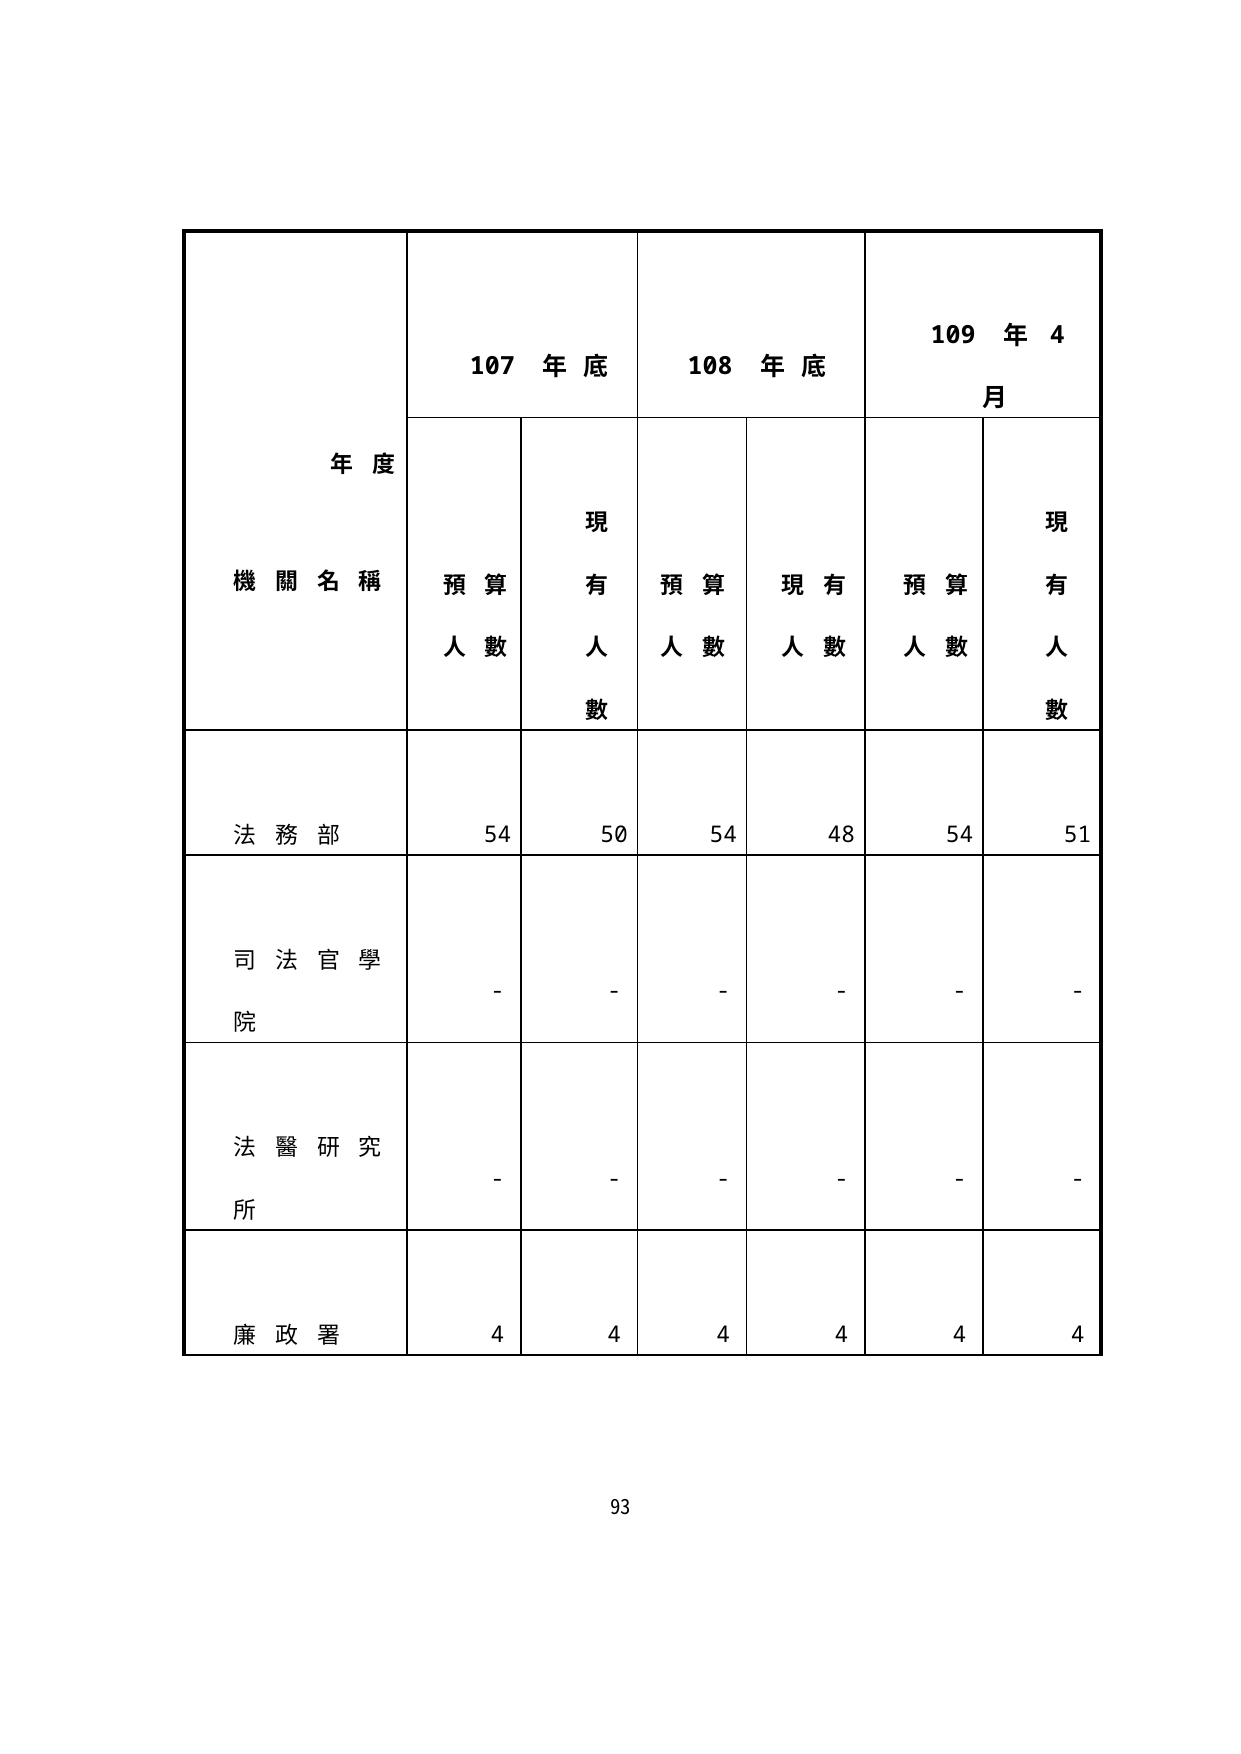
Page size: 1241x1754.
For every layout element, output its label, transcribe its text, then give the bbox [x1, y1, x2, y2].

table_cell 54 [408, 731, 520, 854]
table_cell - [866, 856, 982, 1042]
table_cell 預算人數 [408, 418, 520, 729]
table_cell 54 [866, 731, 982, 854]
table_cell 4 [866, 1231, 982, 1354]
table_cell 4 [984, 1231, 1099, 1354]
table_cell 4 [408, 1231, 520, 1354]
table_cell - [522, 1043, 637, 1229]
table_cell - [408, 1043, 520, 1229]
table_cell - [747, 1043, 864, 1229]
table_cell 現有人數 [984, 418, 1099, 729]
table_cell 廉政署 [186, 1231, 406, 1354]
table_cell 50 [522, 731, 637, 854]
table_cell - [866, 1043, 982, 1229]
table_cell 4 [522, 1231, 637, 1354]
table_cell 4 [747, 1231, 864, 1354]
table_cell 54 [638, 731, 746, 854]
table_cell 4 [638, 1231, 746, 1354]
table_cell 法務部 [186, 731, 406, 854]
table_cell 法醫研究所 [186, 1043, 406, 1229]
table_cell - [984, 856, 1099, 1042]
table_cell 預算人數 [638, 418, 746, 729]
table_cell 51 [984, 731, 1099, 854]
table_cell 現有人數 [522, 418, 637, 729]
table_cell 現有人數 [747, 418, 864, 729]
table_cell - [984, 1043, 1099, 1229]
table_cell 司法官學院 [186, 856, 406, 1042]
table_cell 48 [747, 731, 864, 854]
table_cell - [522, 856, 637, 1042]
table_cell - [747, 856, 864, 1042]
table_header 108年底 [638, 233, 864, 417]
table_header 年度 機關名稱 [186, 233, 406, 729]
table_cell - [408, 856, 520, 1042]
table_header 107年底 [408, 233, 637, 417]
table_header 109年4月 [866, 233, 1099, 417]
table_cell - [638, 1043, 746, 1229]
table_cell 預算人數 [866, 418, 982, 729]
table_cell - [638, 856, 746, 1042]
